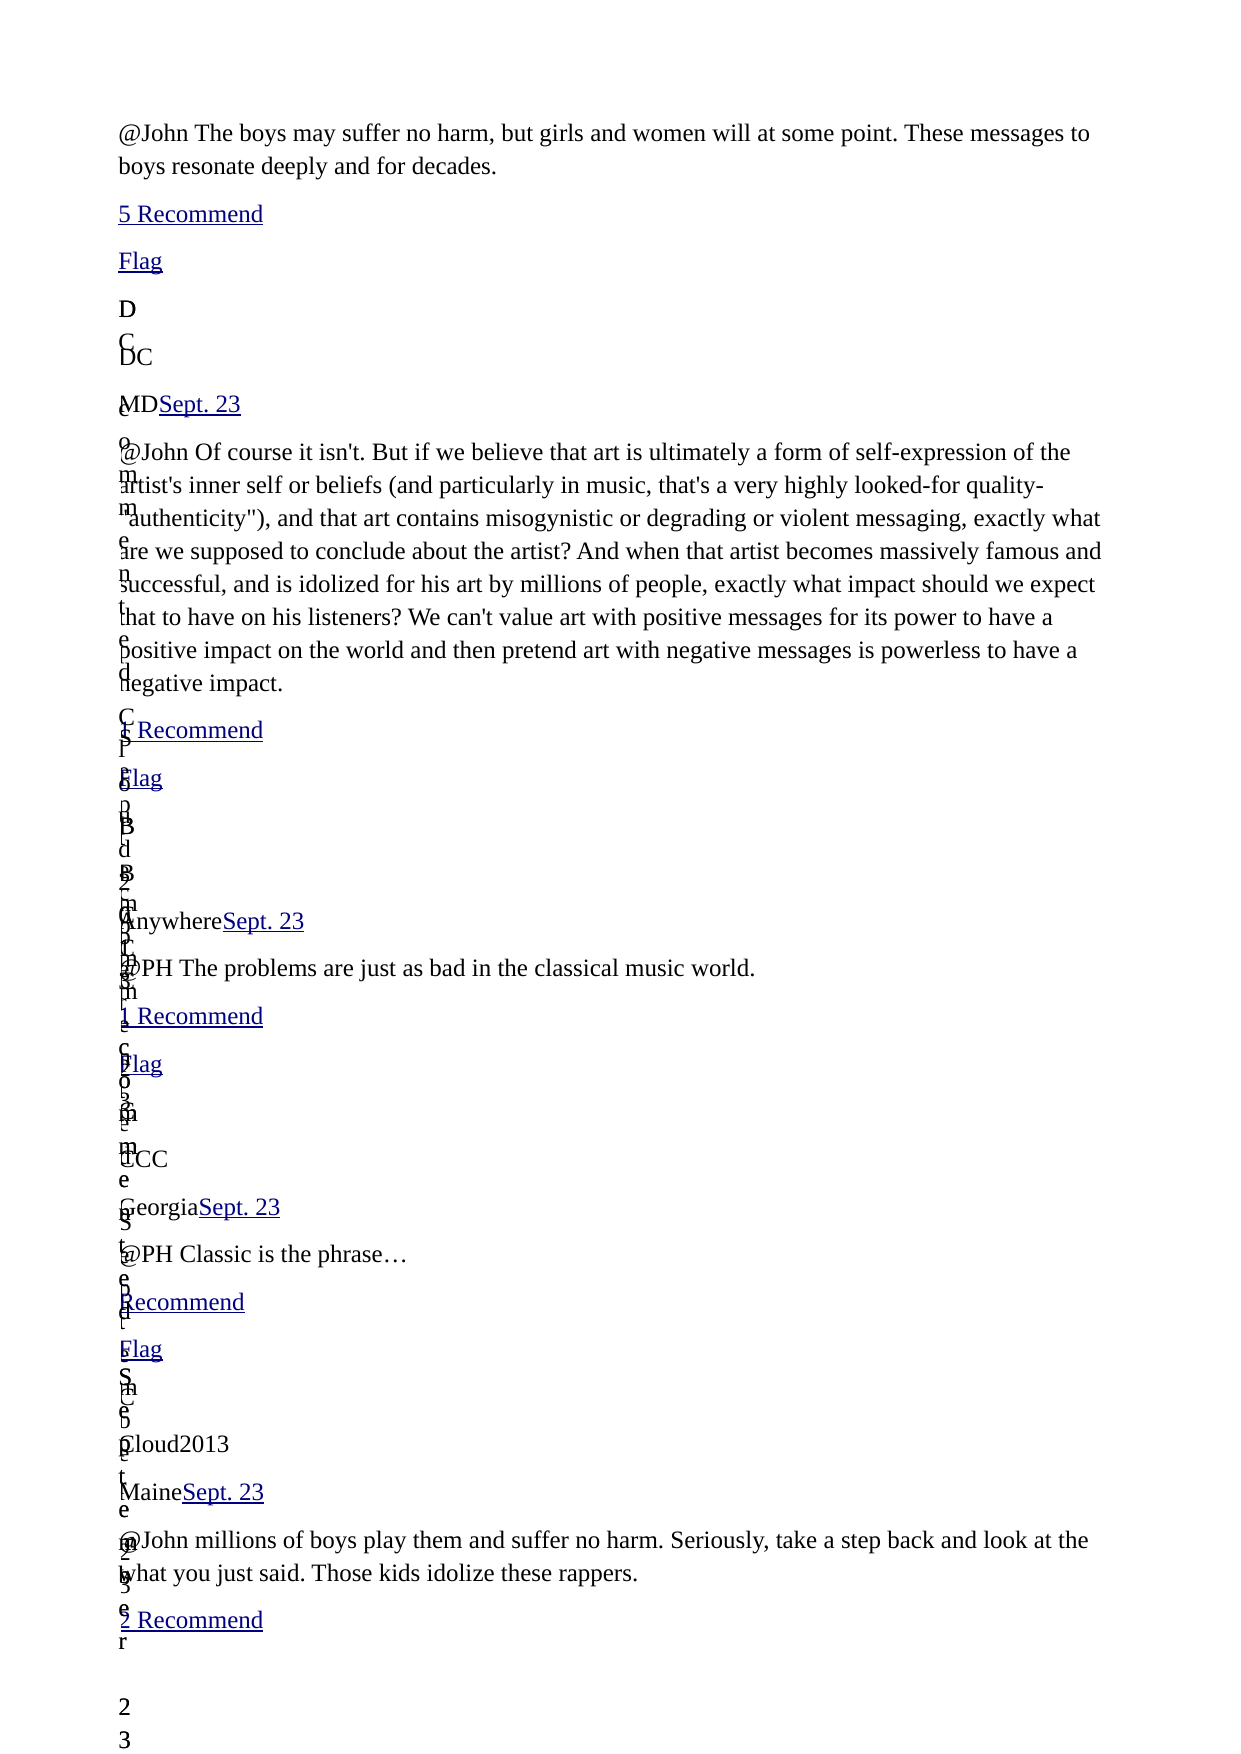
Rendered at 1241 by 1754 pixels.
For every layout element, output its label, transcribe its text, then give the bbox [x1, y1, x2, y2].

text @John millions of boys play them and suffer no harm. Seriously, take a step back and look at the what you just said. Those kids idolize these rappers. [121, 1525, 1122, 1587]
text @John The boys may suffer no harm, but girls and women will at some point. These messages to boys resonate deeply and for decades. [118, 118, 1122, 180]
text Flag [121, 1334, 1122, 1363]
text B [122, 811, 1122, 839]
text D [121, 294, 1122, 323]
text MDSept. 23 [121, 389, 1122, 418]
text Flag [118, 246, 1122, 275]
text 1 Recommend [122, 716, 1122, 744]
text 2 Recommend [121, 1605, 1122, 1634]
text AnywhereSept. 23 [127, 906, 1122, 935]
text B [121, 858, 1122, 887]
text @PH Classic is the phrase… [121, 1239, 1122, 1268]
text C [121, 1382, 1122, 1411]
text C [121, 1096, 1122, 1125]
text Cloud2013 [121, 1429, 1122, 1458]
text DC [121, 342, 1122, 370]
text Recommend [129, 1287, 1122, 1316]
text @John Of course it isn't. But if we believe that art is ultimately a form of self-expression of the artist's inner self or beliefs (and particularly in music, that's a very highly looked-for quality- "authenticity"), and that art contains misogynistic or degrading or violent messaging, exactly what are we supposed to conclude about the artist? And when that artist becomes massively famous and successful, and is idolized for his art by millions of people, exactly what impact should we expect that to have on his listeners? We can't value art with positive messages for its power to have a positive impact on the world and then pretend art with negative messages is powerless to have a negative impact. [121, 437, 1122, 697]
text MaineSept. 23 [121, 1477, 1122, 1506]
text CCC [121, 1144, 1122, 1173]
text @PH The problems are just as bad in the classical music world. [127, 953, 1122, 982]
text GeorgiaSept. 23 [121, 1192, 1122, 1220]
text Flag [121, 1049, 1122, 1077]
text 1 Recommend [121, 1001, 1122, 1030]
text Flag [121, 763, 1122, 792]
text 5 Recommend [118, 199, 1122, 227]
